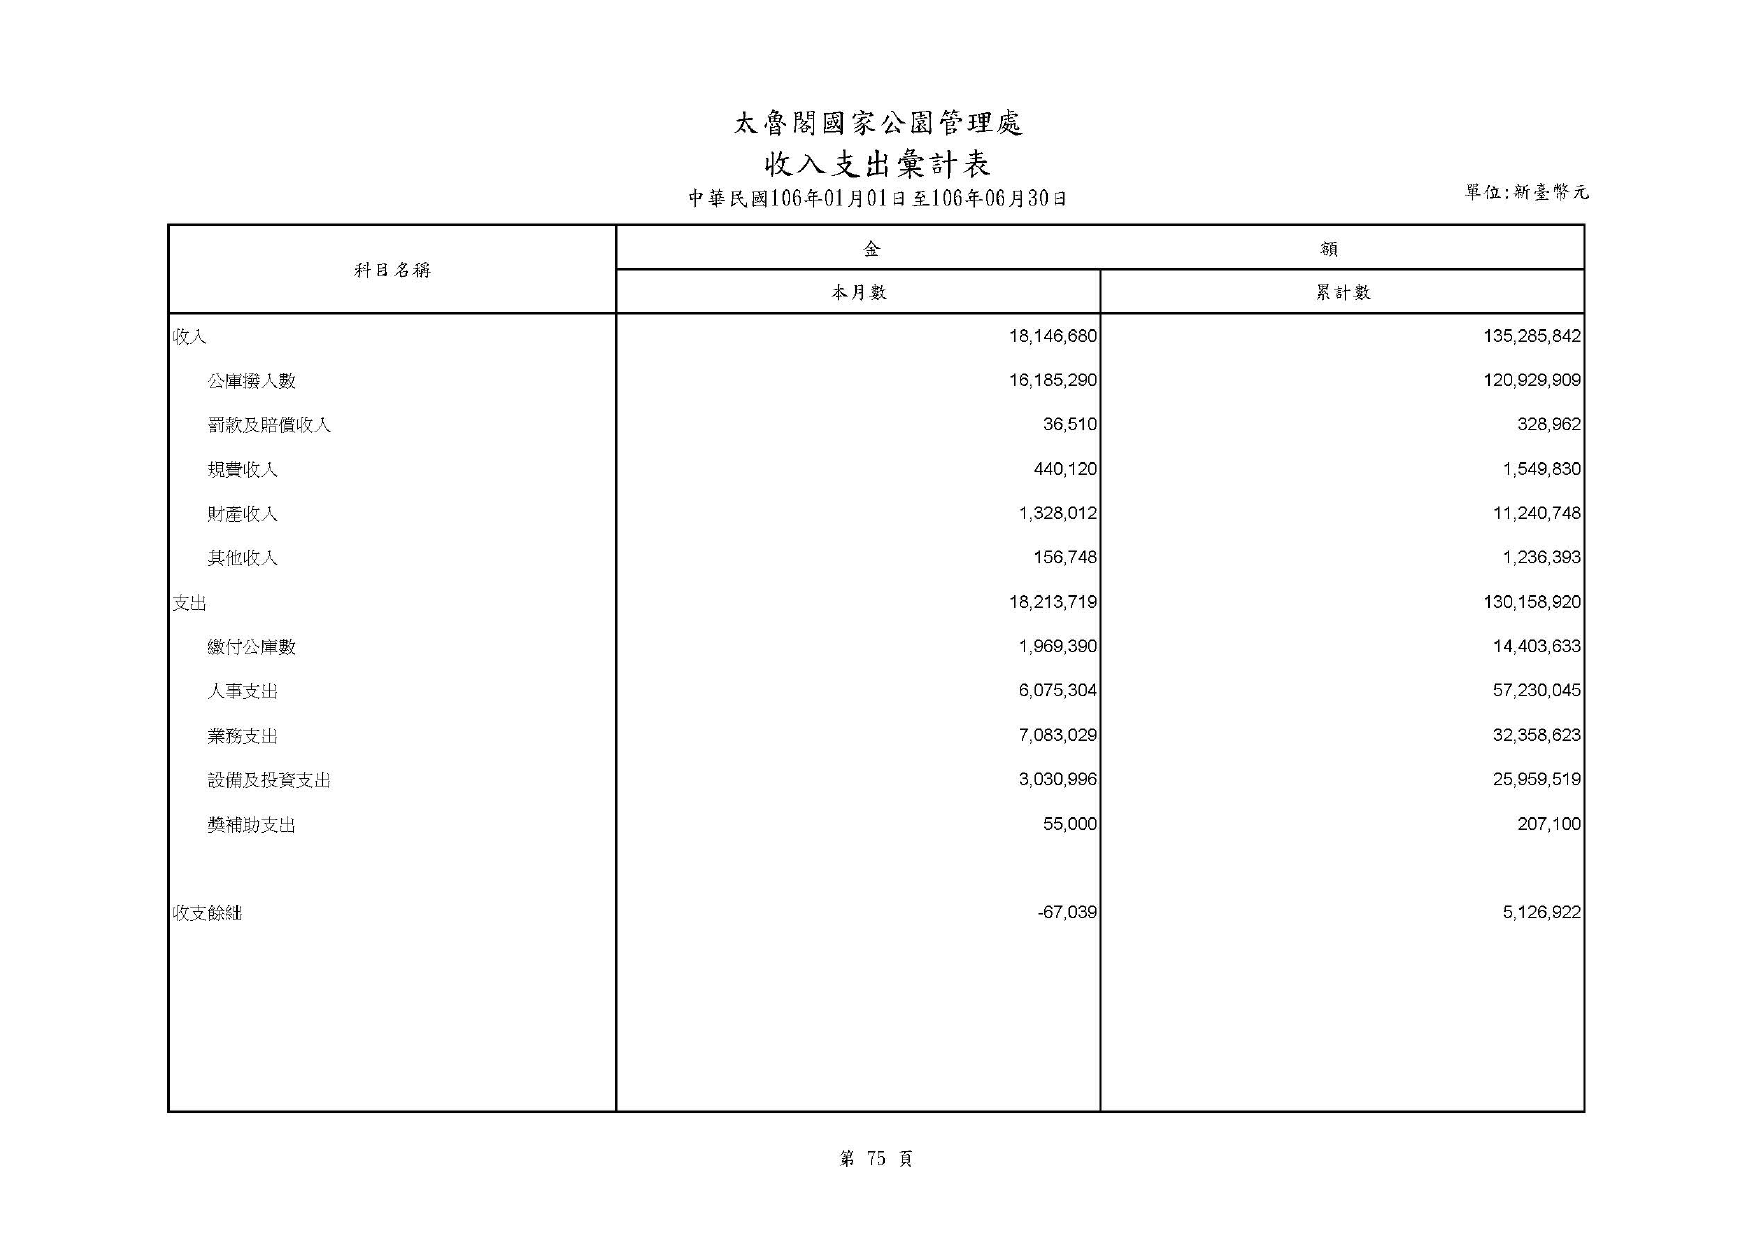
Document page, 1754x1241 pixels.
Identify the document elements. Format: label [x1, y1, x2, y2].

picture [59, 59, 1695, 1216]
